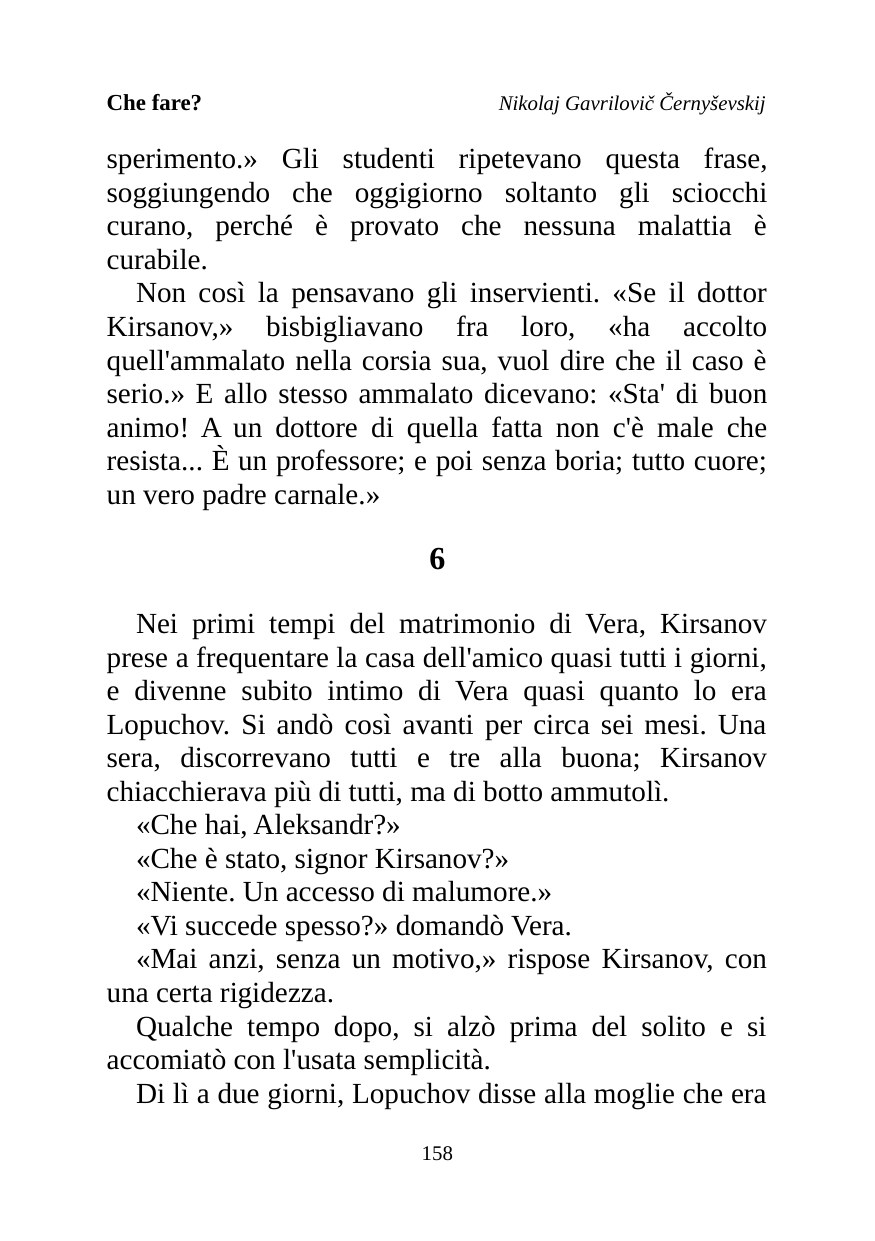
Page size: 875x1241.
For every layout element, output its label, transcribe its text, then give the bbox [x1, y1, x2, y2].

text «Mai anzi, senza un motivo,» rispose Kirsanov, con una certa rigidezza. [106, 942, 768, 1009]
text «Niente. Un accesso di malumore.» [106, 874, 768, 908]
text sperimento.» Gli studenti ripetevano questa frase, soggiungendo che oggigiorno soltanto gli sciocchi curano, perché è provato che nessuna malattia è curabile. [106, 141, 768, 276]
text Qualche tempo dopo, si alzò prima del solito e si accomiatò con l'usata semplicità. [106, 1009, 768, 1076]
text «Che è stato, signor Kirsanov?» [106, 841, 768, 874]
subtitle 6 [106, 540, 768, 577]
text Di lì a due giorni, Lopuchov disse alla moglie che era [106, 1076, 768, 1109]
text Non così la pensavano gli inservienti. «Se il dottor Kirsanov,» bisbigliavano fra loro, «ha accolto quell'ammalato nella corsia sua, vuol dire che il caso è serio.» E allo stesso ammalato dicevano: «Sta' di buon animo! A un dottore di quella fatta non c'è male che resista... È un professore; e poi senza boria; tutto cuore; un vero padre carnale.» [106, 276, 768, 510]
text Nei primi tempi del matrimonio di Vera, Kirsanov prese a frequentare la casa dell'amico quasi tutti i giorni, e divenne subito intimo di Vera quasi quanto lo era Lopuchov. Si andò così avanti per circa sei mesi. Una sera, discorrevano tutti e tre alla buona; Kirsanov chiacchierava più di tutti, ma di botto ammutolì. [106, 606, 768, 807]
text «Che hai, Aleksandr?» [106, 807, 768, 841]
text «Vi succede spesso?» domandò Vera. [106, 908, 768, 942]
